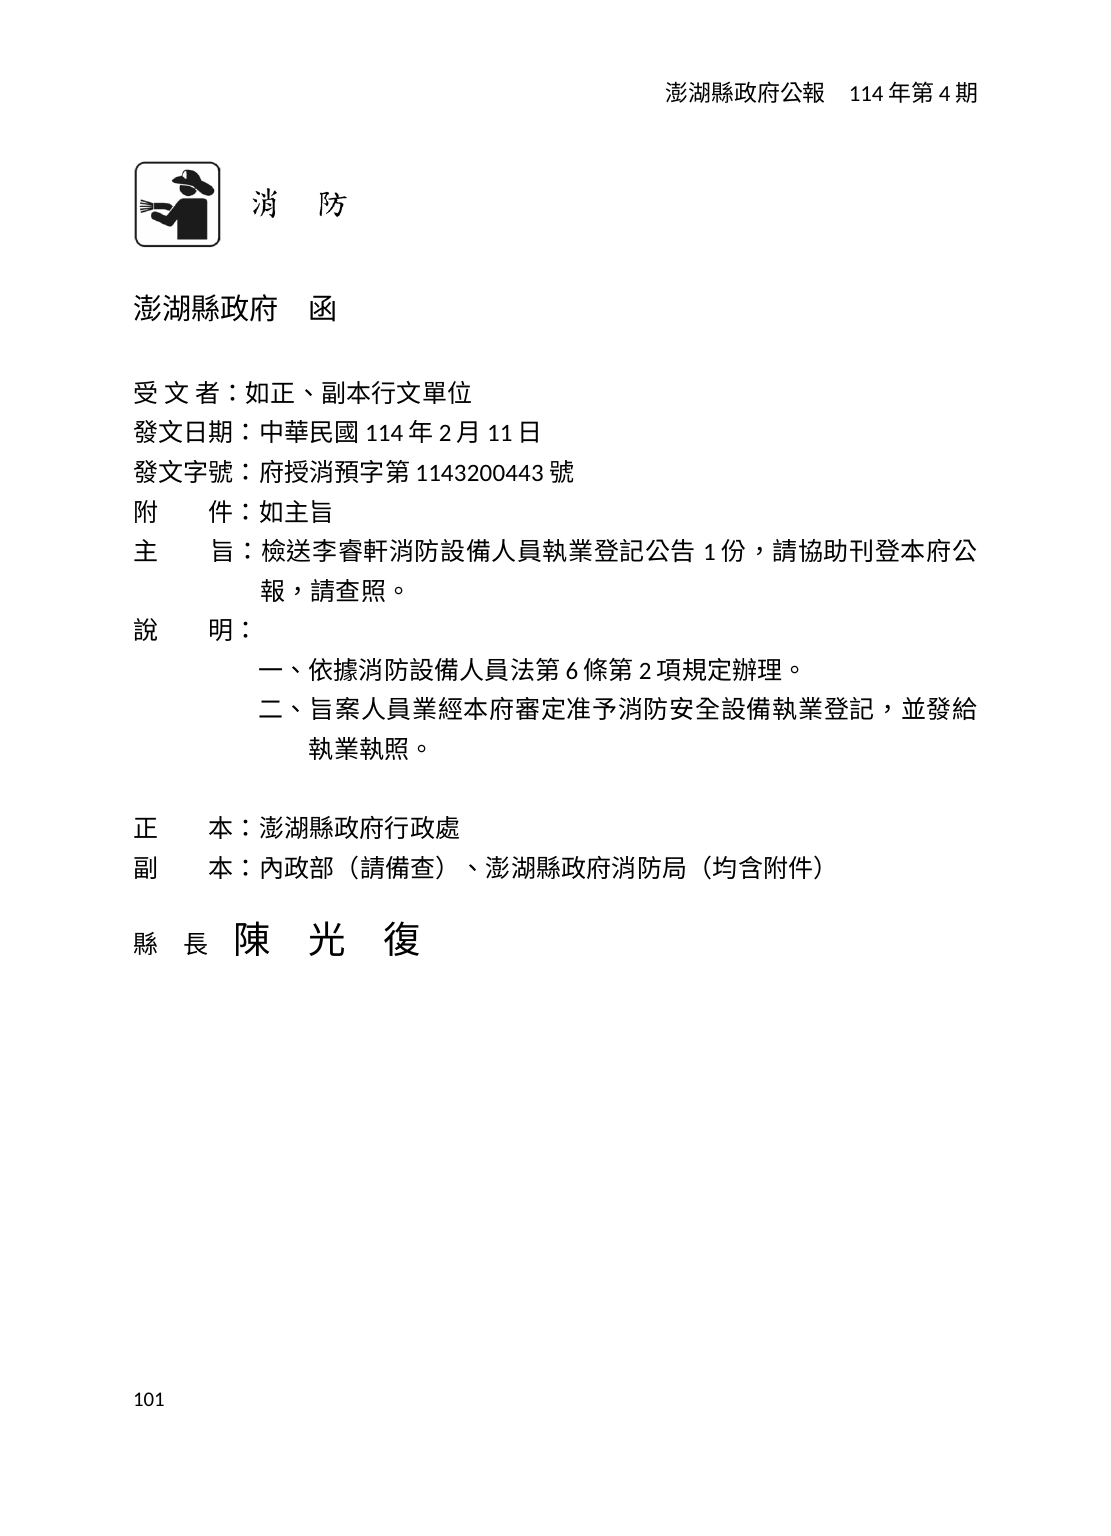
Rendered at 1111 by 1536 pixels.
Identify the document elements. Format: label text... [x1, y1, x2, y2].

text 主 旨：檢送李睿軒消防設備人員執業登記公告1份，請協助刊登本府公 報，請查照。 [133, 529, 977, 608]
text 正 本：澎湖縣政府行政處 [133, 806, 977, 846]
text 二、旨案人員業經本府審定准予消防安全設備執業登記，並發給執業執照。 [258, 687, 977, 766]
text 縣 長 陳 光 復 [133, 923, 977, 961]
text 澎湖縣政府 函 [133, 286, 977, 328]
picture [132, 159, 348, 249]
text 副 本：內政部（請備查）、澎湖縣政府消防局（均含附件） [133, 846, 977, 885]
text 一、依據消防設備人員法第6條第2項規定辦理。 [258, 648, 977, 687]
text 說 明： [133, 608, 977, 648]
text 受 文 者：如正、副本行文單位 [133, 371, 977, 410]
text 發文字號：府授消預字第1143200443號 [133, 450, 977, 489]
text 附 件：如主旨 [133, 489, 977, 529]
text 發文日期：中華民國114年2月11日 [133, 410, 977, 450]
